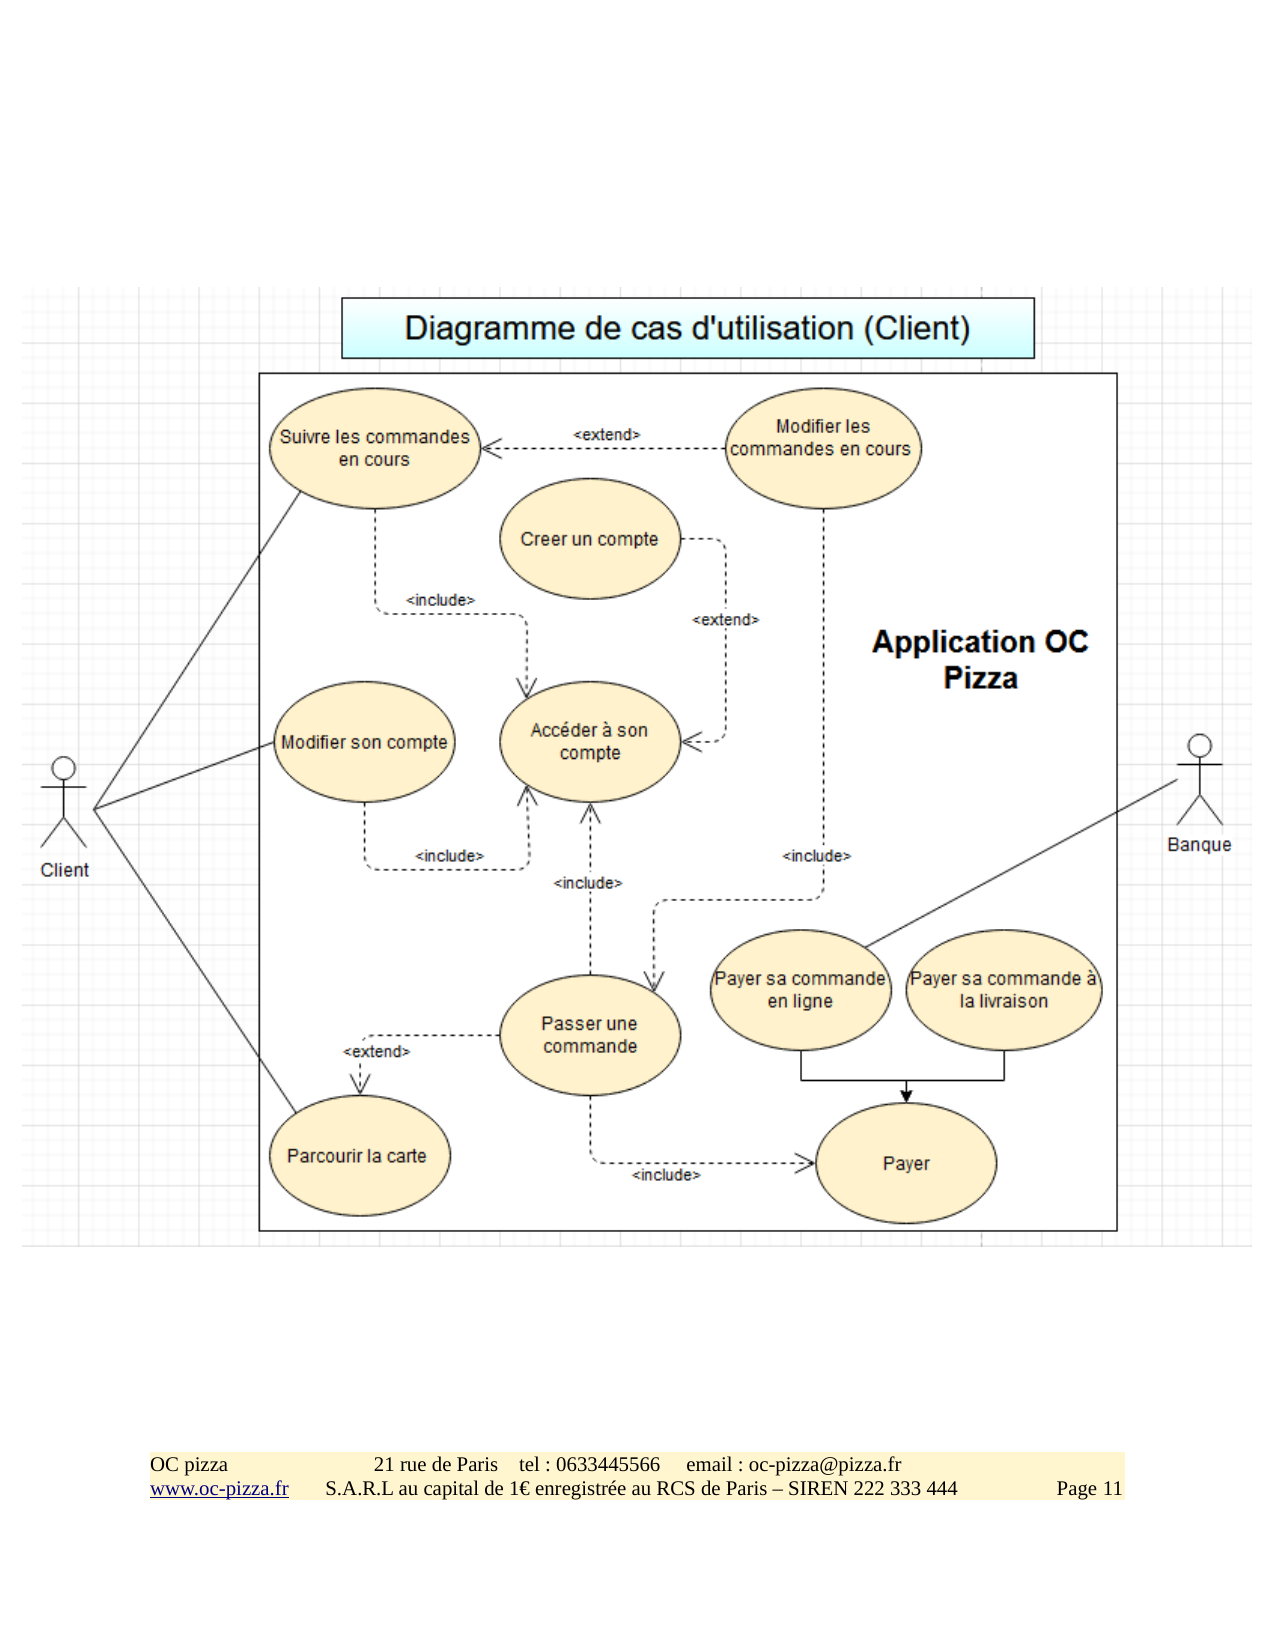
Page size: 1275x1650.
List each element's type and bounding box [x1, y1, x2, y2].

picture [21, 287, 1252, 1247]
